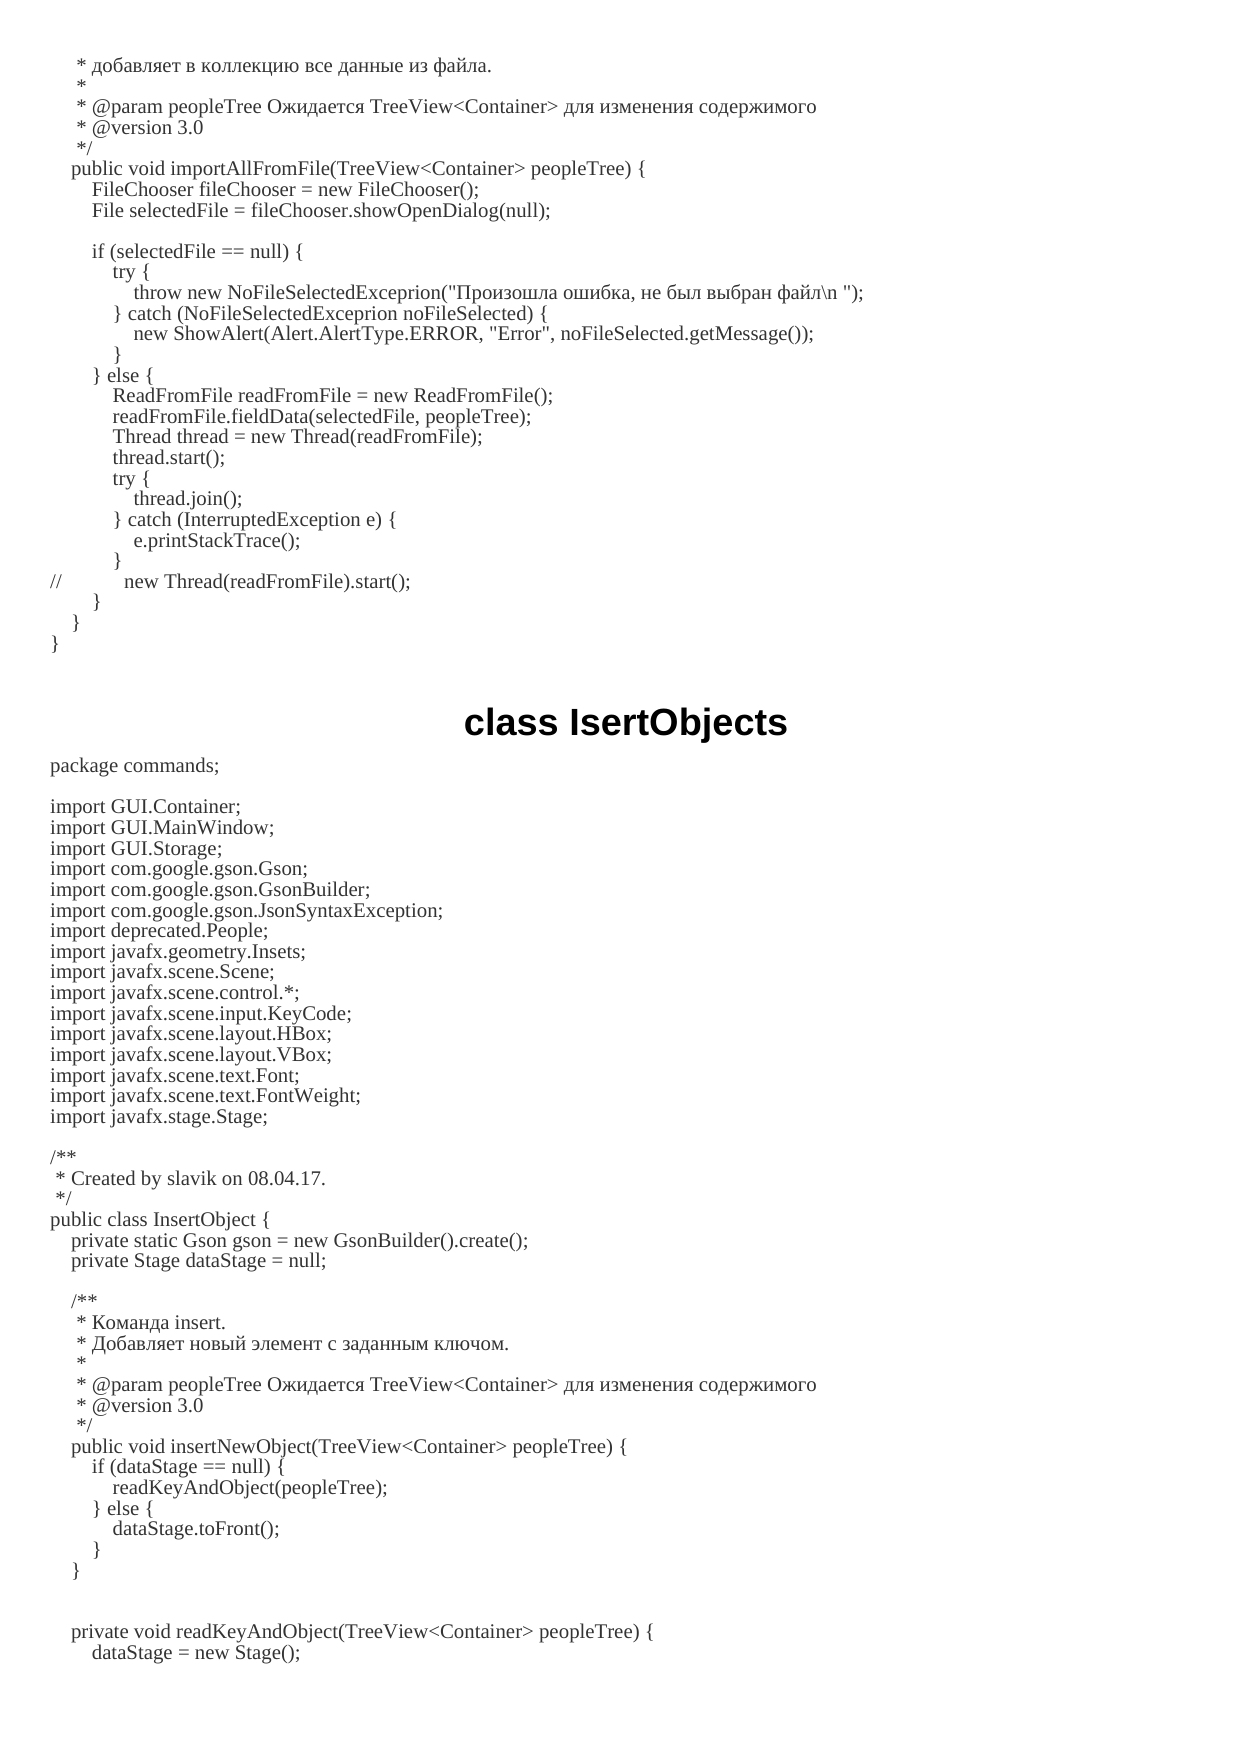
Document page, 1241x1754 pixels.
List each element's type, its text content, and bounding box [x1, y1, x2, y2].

text } catch (InterruptedException e) { [50, 510, 1202, 531]
text try { [50, 262, 1202, 283]
text import javafx.geometry.Insets; [50, 942, 1202, 962]
text import javafx.scene.input.KeyCode; [50, 1004, 1202, 1024]
text import javafx.scene.Scene; [50, 962, 1202, 983]
text thread.join(); [50, 489, 1202, 510]
text * Добавляет новый элемент с заданным ключом. [50, 1334, 1202, 1354]
text FileChooser fileChooser = new FileChooser(); [50, 180, 1202, 201]
text import javafx.scene.text.FontWeight; [50, 1086, 1202, 1107]
text dataStage.toFront(); [50, 1519, 1202, 1540]
text public class InsertObject { [50, 1210, 1202, 1231]
text if (dataStage == null) { [50, 1457, 1202, 1478]
text try { [50, 469, 1202, 489]
text private static Gson gson = new GsonBuilder().create(); [50, 1231, 1202, 1251]
text * @version 3.0 [50, 118, 1202, 139]
text * Команда insert. [50, 1313, 1202, 1334]
text Thread thread = new Thread(readFromFile); [50, 427, 1202, 448]
text import GUI.Storage; [50, 839, 1202, 859]
text } else { [50, 1499, 1202, 1519]
text ReadFromFile readFromFile = new ReadFromFile(); [50, 386, 1202, 407]
text import javafx.scene.text.Font; [50, 1066, 1202, 1086]
text import javafx.stage.Stage; [50, 1107, 1202, 1127]
text * [50, 1354, 1202, 1375]
text dataStage = new Stage(); [50, 1643, 1202, 1664]
subtitle class IsertObjects [50, 700, 1202, 744]
text import javafx.scene.layout.HBox; [50, 1024, 1202, 1045]
text package commands; [50, 756, 1202, 777]
text import GUI.Container; [50, 797, 1202, 818]
text /** [50, 1292, 1202, 1313]
text } [50, 1540, 1202, 1561]
text * @param peopleTree Ожидается TreeView<Container> для изменения содержимого [50, 1375, 1202, 1396]
text import javafx.scene.control.*; [50, 983, 1202, 1004]
text } [50, 634, 1202, 654]
text } [50, 1561, 1202, 1581]
text * @param peopleTree Ожидается TreeView<Container> для изменения содержимого [50, 97, 1202, 118]
text import deprecated.People; [50, 921, 1202, 942]
text import com.google.gson.GsonBuilder; [50, 880, 1202, 901]
text // new Thread(readFromFile).start(); [50, 572, 1202, 592]
text } [50, 592, 1202, 613]
text } [50, 551, 1202, 572]
text * добавляет в коллекцию все данные из файла. [50, 56, 1202, 77]
text e.printStackTrace(); [50, 531, 1202, 551]
text * @version 3.0 [50, 1396, 1202, 1416]
text File selectedFile = fileChooser.showOpenDialog(null); [50, 201, 1202, 221]
text * [50, 77, 1202, 97]
text new ShowAlert(Alert.AlertType.ERROR, "Error", noFileSelected.getMessage()); [50, 324, 1202, 345]
text readFromFile.fieldData(selectedFile, peopleTree); [50, 407, 1202, 427]
text import com.google.gson.JsonSyntaxException; [50, 901, 1202, 921]
text */ [50, 1189, 1202, 1210]
text import GUI.MainWindow; [50, 818, 1202, 839]
text import com.google.gson.Gson; [50, 859, 1202, 880]
text /** [50, 1148, 1202, 1169]
text * Created by slavik on 08.04.17. [50, 1169, 1202, 1189]
text } [50, 613, 1202, 634]
text } else { [50, 366, 1202, 386]
text readKeyAndObject(peopleTree); [50, 1478, 1202, 1499]
text private Stage dataStage = null; [50, 1251, 1202, 1272]
text public void importAllFromFile(TreeView<Container> peopleTree) { [50, 159, 1202, 180]
text */ [50, 1416, 1202, 1437]
text public void insertNewObject(TreeView<Container> peopleTree) { [50, 1437, 1202, 1457]
text } catch (NoFileSelectedExceprion noFileSelected) { [50, 304, 1202, 324]
text import javafx.scene.layout.VBox; [50, 1045, 1202, 1066]
text } [50, 345, 1202, 366]
text if (selectedFile == null) { [50, 242, 1202, 262]
text private void readKeyAndObject(TreeView<Container> peopleTree) { [50, 1622, 1202, 1643]
text throw new NoFileSelectedExceprion("Произошла ошибка, не был выбран файл\n "); [50, 283, 1202, 304]
text thread.start(); [50, 448, 1202, 469]
text */ [50, 139, 1202, 159]
